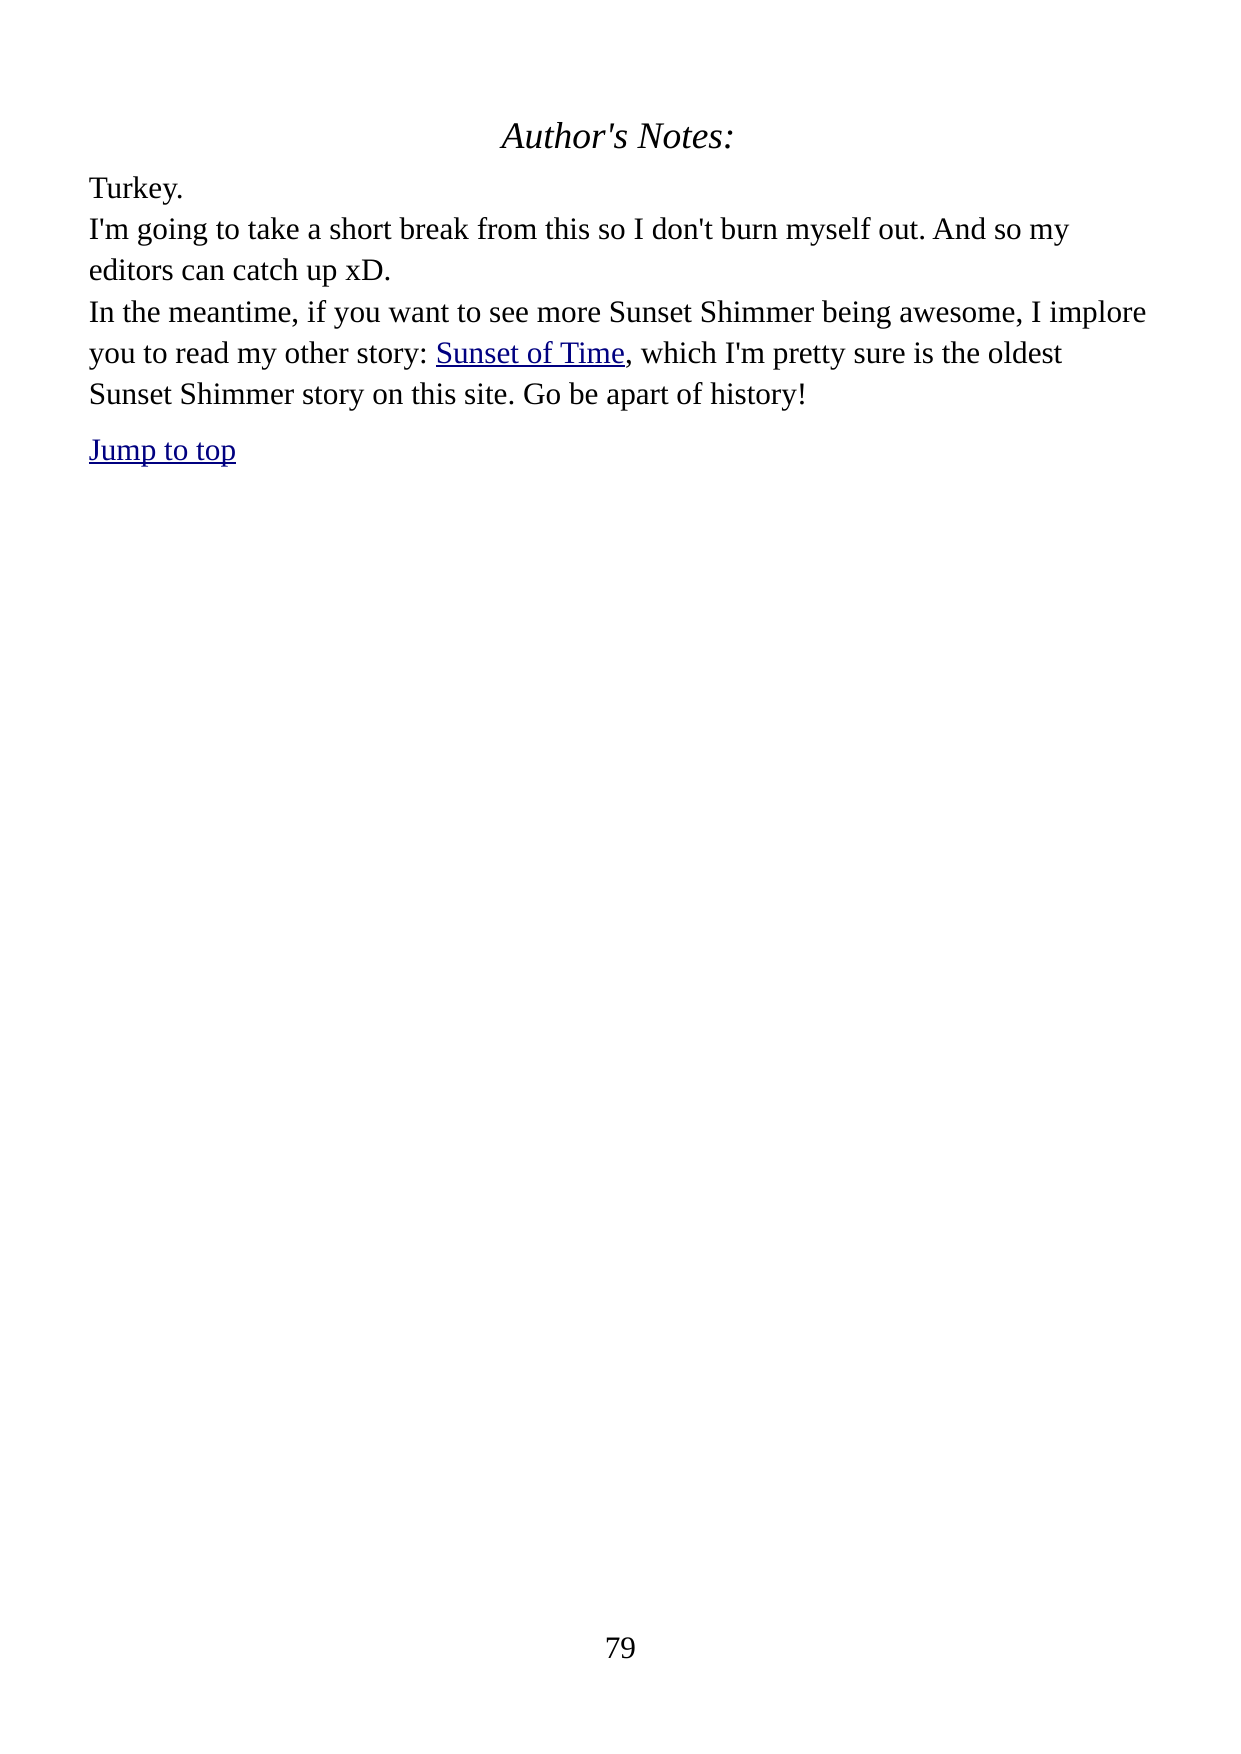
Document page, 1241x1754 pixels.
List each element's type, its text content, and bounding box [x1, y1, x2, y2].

text Jump to top [88, 431, 1152, 467]
subtitle Author's Notes: [88, 113, 1152, 157]
text Turkey. I'm going to take a short break from this so I don't burn myself out. And so my editors can catch up xD. In the meantime, if you want to see more Sunset Shimmer being awesome, I implore you to read my other story: Sunset of Time, which I'm pretty sure is the oldest Sunset Shimmer story on this site. Go be apart of history! [88, 169, 1152, 411]
